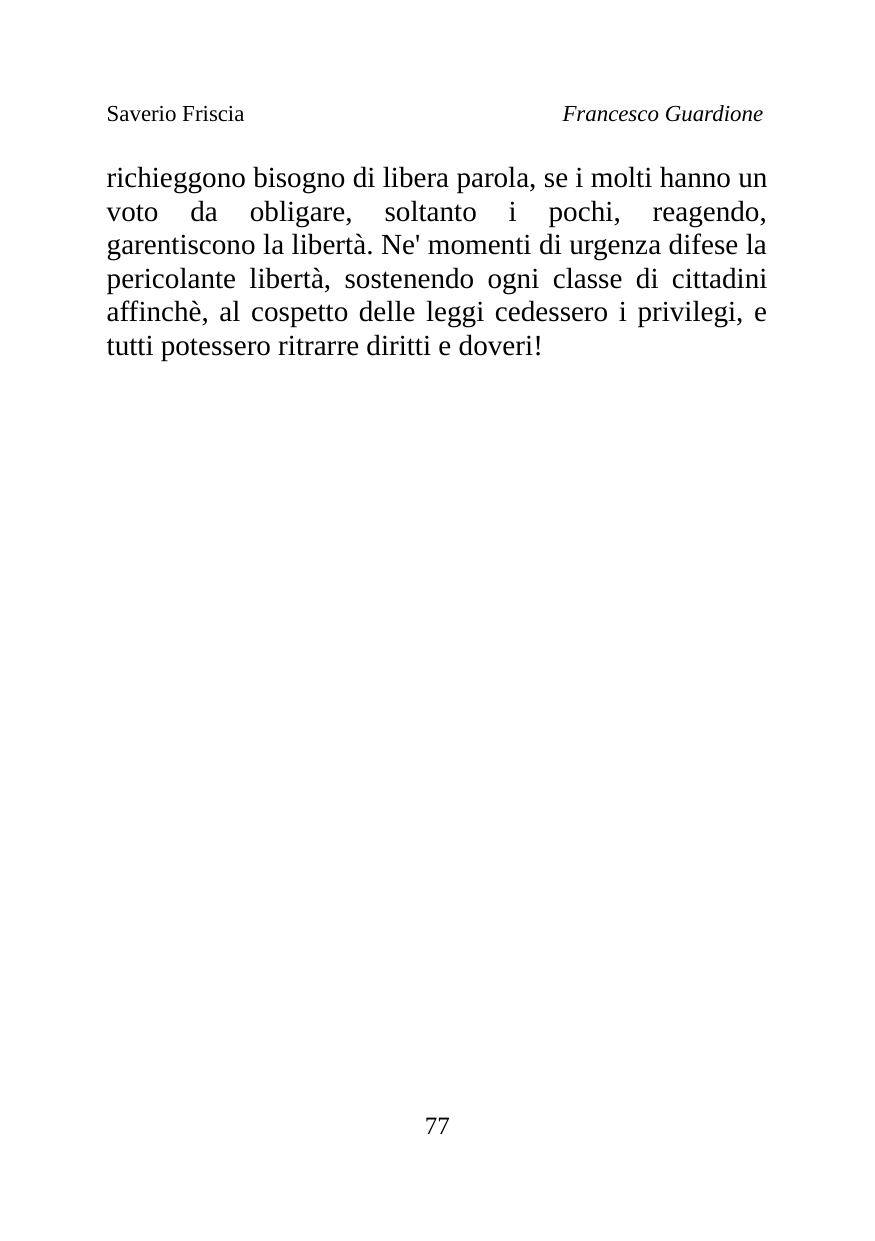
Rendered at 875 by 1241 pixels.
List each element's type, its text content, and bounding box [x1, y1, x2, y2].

text richieggono bisogno di libera parola, se i molti hanno un voto da obligare, soltanto i pochi, reagendo, garentiscono la libertà. Ne' momenti di urgenza difese la pericolante libertà, sostenendo ogni classe di cittadini affinchè, al cospetto delle leggi cedessero i privilegi, e tutti potessero ritrarre diritti e doveri! [106, 160, 768, 362]
